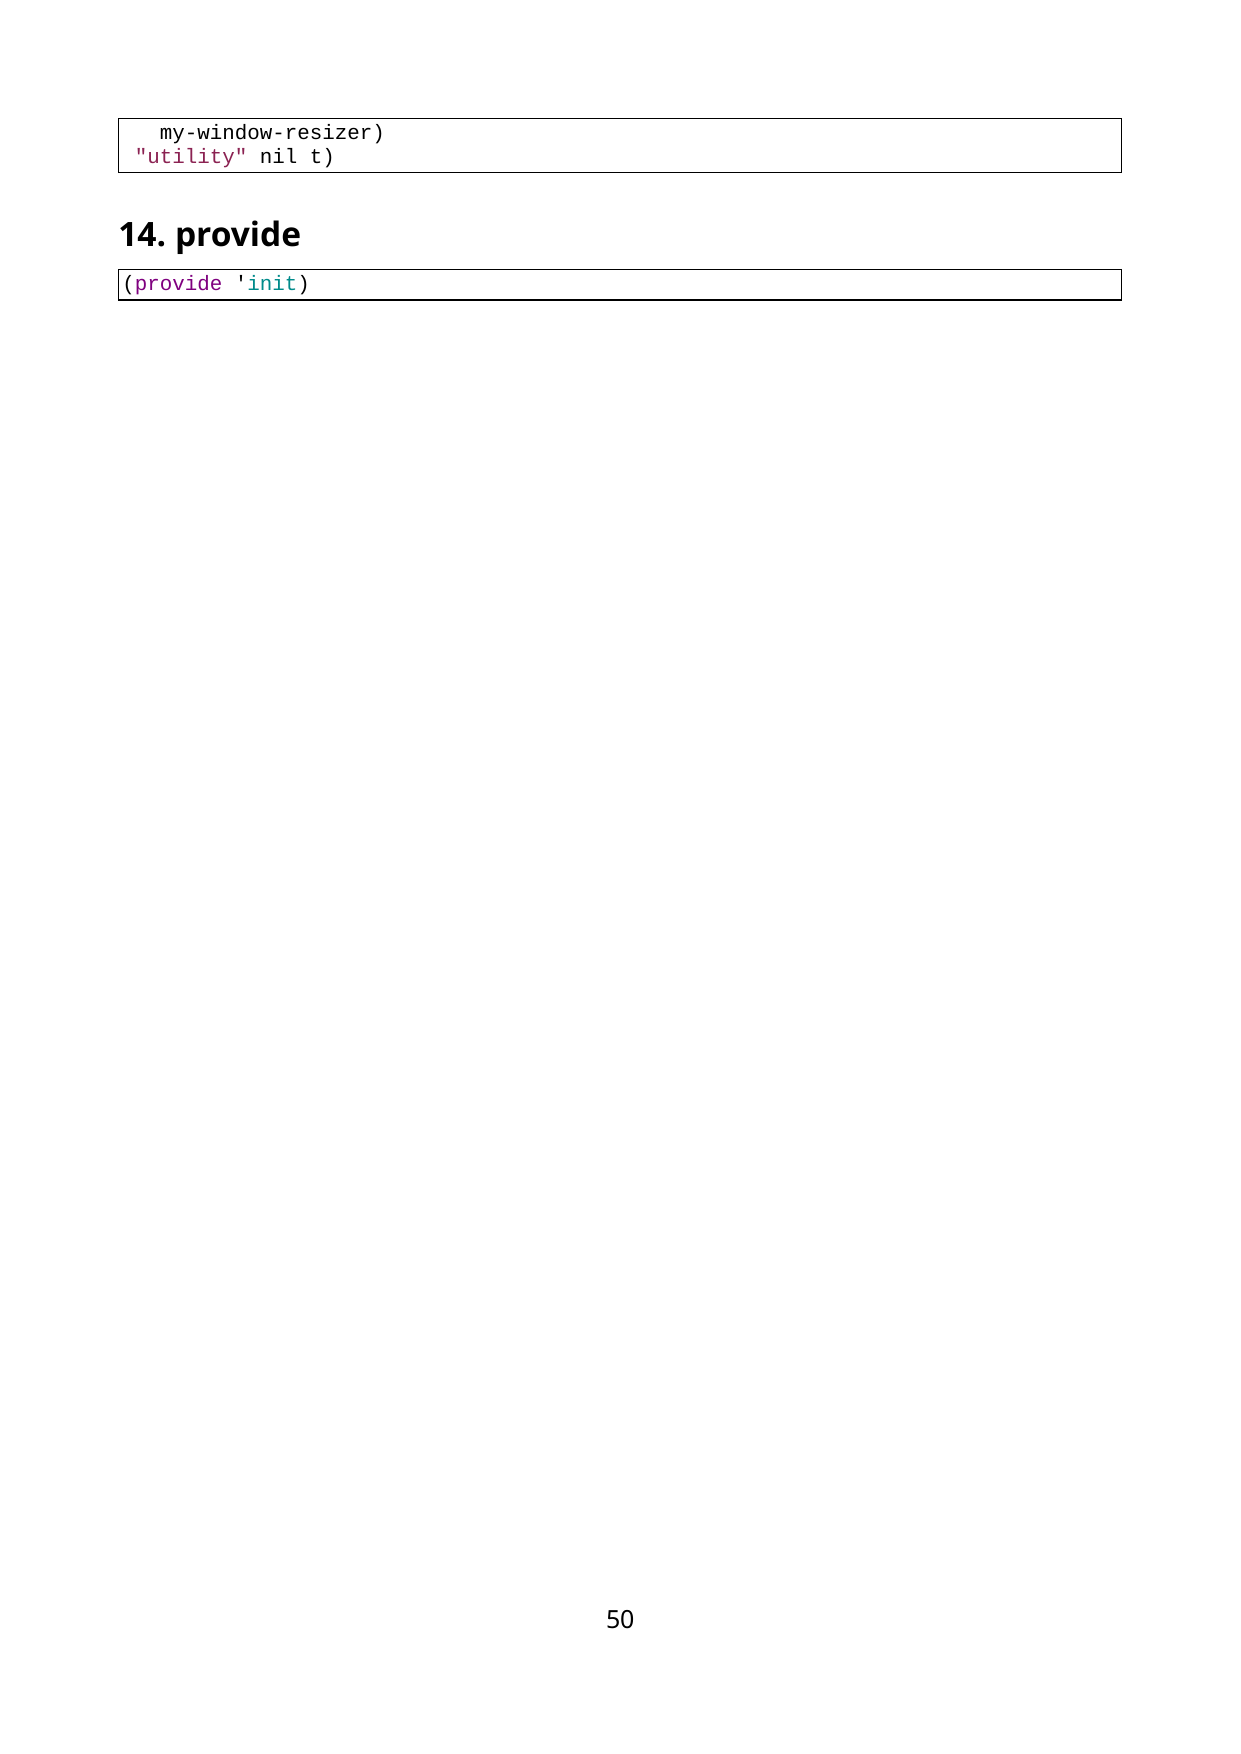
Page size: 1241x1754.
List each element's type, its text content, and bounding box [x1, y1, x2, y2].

text my-window-resizer) [119, 119, 1121, 142]
text (provide 'init) [119, 270, 1121, 299]
text "utility" nil t) [119, 142, 1121, 172]
subtitle provide [118, 211, 1122, 256]
